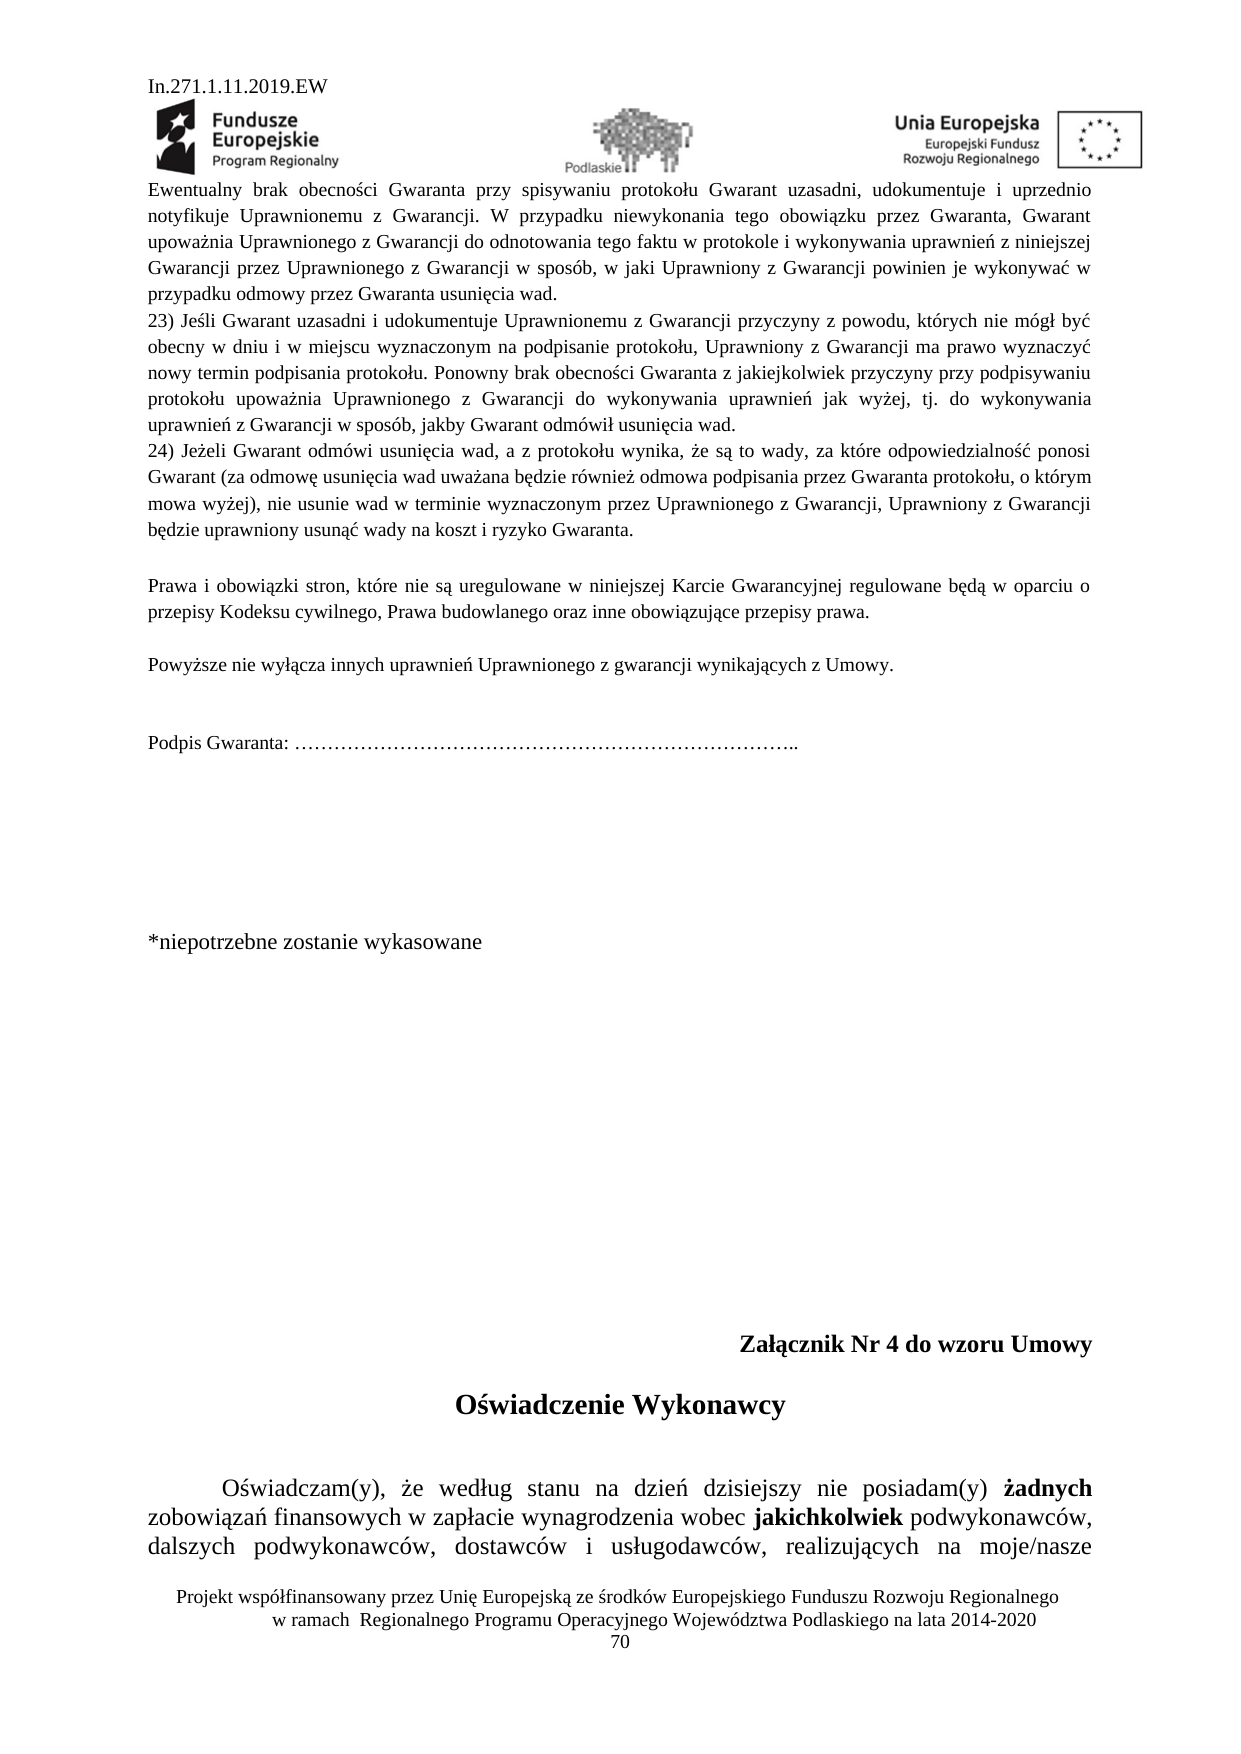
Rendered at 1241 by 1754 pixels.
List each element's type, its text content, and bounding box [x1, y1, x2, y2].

text Podpis Gwaranta: ………………………………………………………………….. [148, 731, 1092, 754]
text Oświadczenie Wykonawcy [148, 1387, 1092, 1420]
text 24) Jeżeli Gwarant odmówi usunięcia wad, a z protokołu wynika, że są to wady, za które odpowiedzialność ponosi Gwarant (za odmowę usunięcia wad uważana będzie również odmowa podpisania przez Gwaranta protokołu, o którym mowa wyżej), nie usunie wad w terminie wyznaczonym przez Uprawnionego z Gwarancji, Uprawniony z Gwarancji będzie uprawniony usunąć wady na koszt i ryzyko Gwaranta. [148, 439, 1092, 541]
text 23) Jeśli Gwarant uzasadni i udokumentuje Uprawnionemu z Gwarancji przyczyny z powodu, których nie mógł być obecny w dniu i w miejscu wyznaczonym na podpisanie protokołu, Uprawniony z Gwarancji ma prawo wyznaczyć nowy termin podpisania protokołu. Ponowny brak obecności Gwaranta z jakiejkolwiek przyczyny przy podpisywaniu protokołu upoważnia Uprawnionego z Gwarancji do wykonywania uprawnień jak wyżej, tj. do wykonywania uprawnień z Gwarancji w sposób, jakby Gwarant odmówił usunięcia wad. [148, 308, 1092, 436]
text Załącznik Nr 4 do wzoru Umowy [148, 1329, 1092, 1358]
text Oświadczam(y), że według stanu na dzień dzisiejszy nie posiadam(y) żadnych zobowiązań finansowych w zapłacie wynagrodzenia wobec jakichkolwiek podwykonawców, dalszych podwykonawców, dostawców i usługodawców, realizujących na moje/nasze [148, 1473, 1092, 1559]
text Powyższe nie wyłącza innych uprawnień Uprawnionego z gwarancji wynikających z Umowy. [148, 652, 1092, 675]
text *niepotrzebne zostanie wykasowane [148, 928, 1092, 954]
text Ewentualny brak obecności Gwaranta przy spisywaniu protokołu Gwarant uzasadni, udokumentuje i uprzednio notyfikuje Uprawnionemu z Gwarancji. W przypadku niewykonania tego obowiązku przez Gwaranta, Gwarant upoważnia Uprawnionego z Gwarancji do odnotowania tego faktu w protokole i wykonywania uprawnień z niniejszej Gwarancji przez Uprawnionego z Gwarancji w sposób, w jaki Uprawniony z Gwarancji powinien je wykonywać w przypadku odmowy przez Gwaranta usunięcia wad. [148, 178, 1092, 305]
text Prawa i obowiązki stron, które nie są uregulowane w niniejszej Karcie Gwarancyjnej regulowane będą w oparciu o przepisy Kodeksu cywilnego, Prawa budowlanego oraz inne obowiązujące przepisy prawa. [148, 574, 1092, 623]
